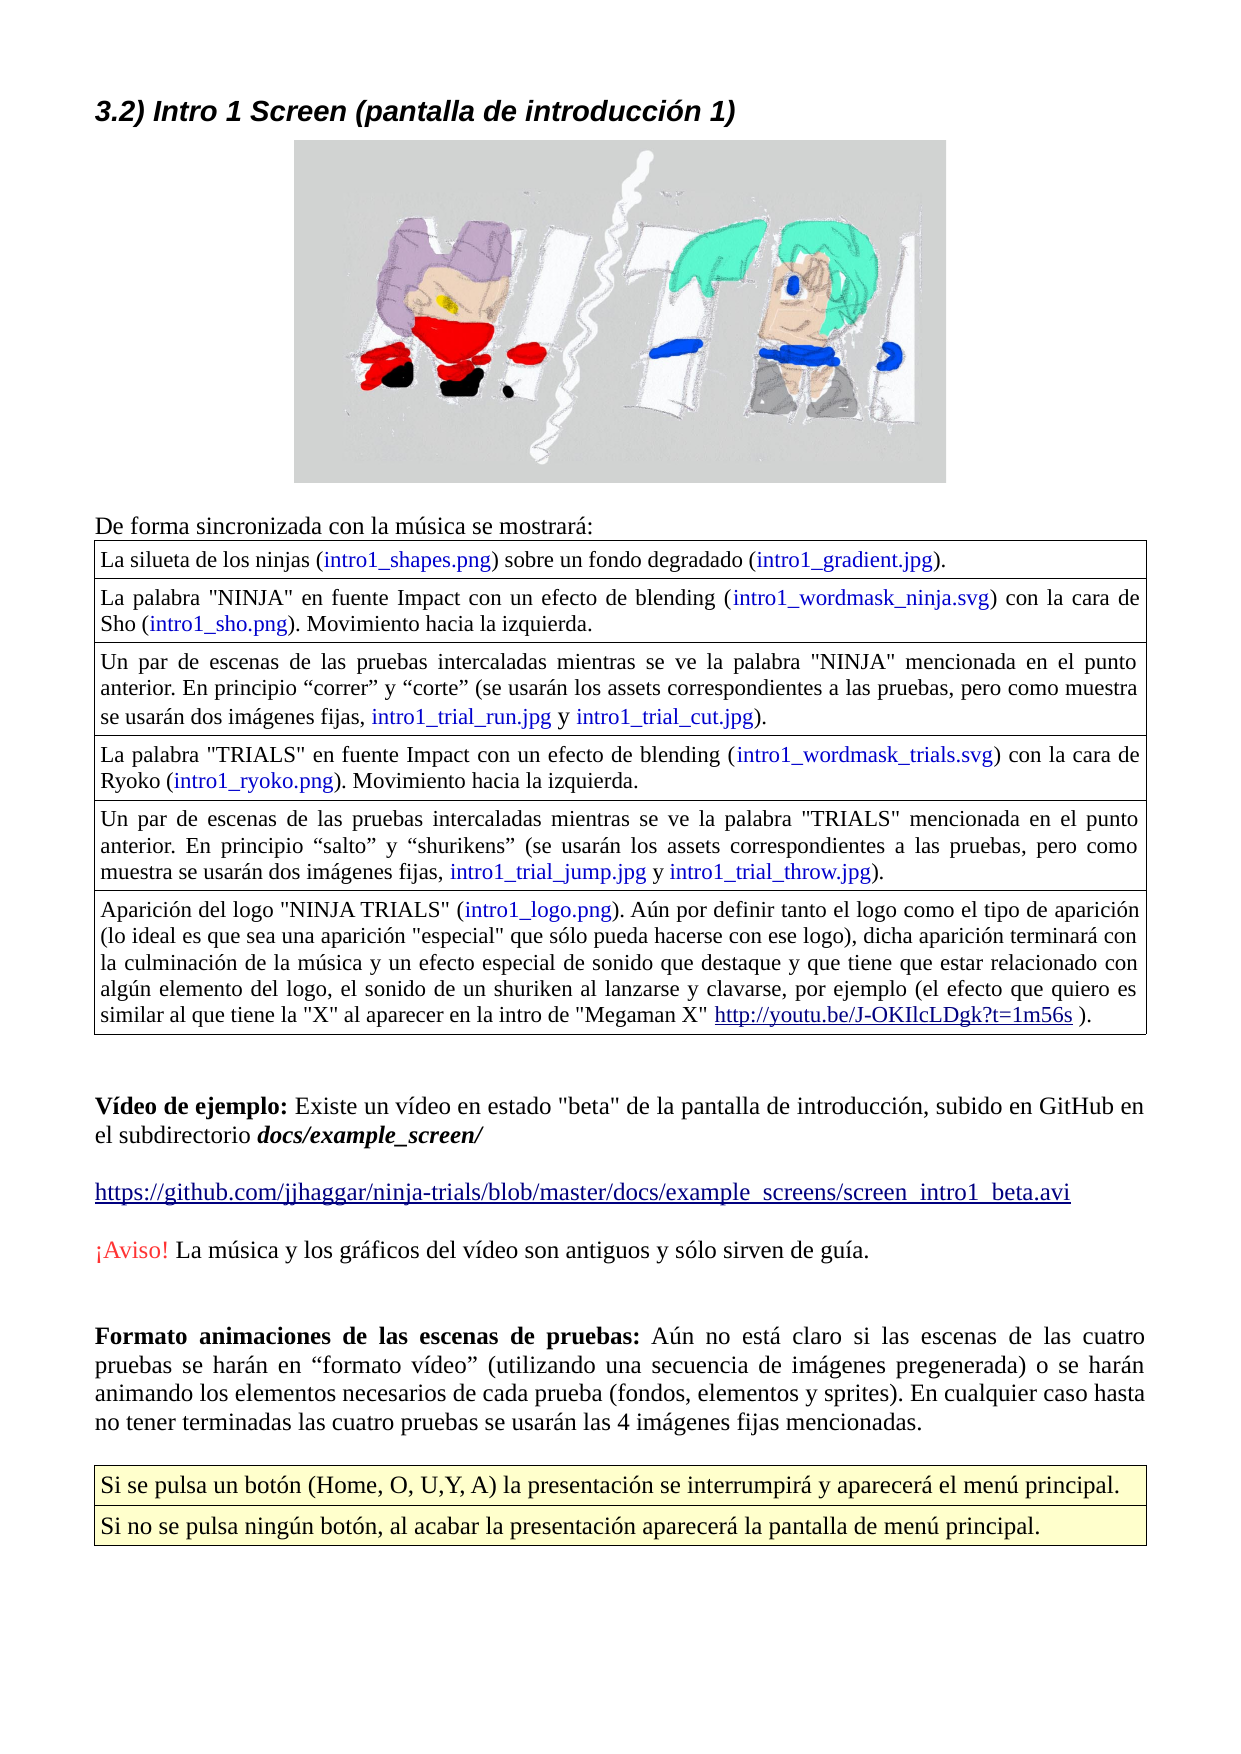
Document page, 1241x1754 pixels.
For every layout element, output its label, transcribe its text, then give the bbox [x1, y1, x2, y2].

table_cell Un par de escenas de las pruebas intercaladas mientras se ve la palabra "NINJA" mencionada en el punto anterior. En principio “correr” y “corte” (se usarán los assets correspondientes a las pruebas, pero como muestra se usarán dos imágenes fijas, intro1_trial_run.jpg y intro1_trial_cut.jpg). [95, 643, 1146, 735]
subtitle 3.2) Intro 1 Screen (pantalla de introducción 1) [94, 94, 1146, 128]
table_cell Un par de escenas de las pruebas intercaladas mientras se ve la palabra "TRIALS" mencionada en el punto anterior. En principio “salto” y “shurikens” (se usarán los assets correspondientes a las pruebas, pero como muestra se usarán dos imágenes fijas, intro1_trial_jump.jpg y intro1_trial_throw.jpg). [95, 801, 1146, 890]
text Formato animaciones de las escenas de pruebas: Aún no está claro si las escenas de las cuatro pruebas se harán en “formato vídeo” (utilizando una secuencia de imágenes pregenerada) o se harán animando los elementos necesarios de cada prueba (fondos, elementos y sprites). En cualquier caso hasta no tener terminadas las cuatro pruebas se usarán las 4 imágenes fijas mencionadas. [94, 1321, 1146, 1436]
table_header Si se pulsa un botón (Home, O, U,Y, A) la presentación se interrumpirá y aparecerá el menú principal. [95, 1466, 1146, 1505]
table_header La silueta de los ninjas (intro1_shapes.png) sobre un fondo degradado (intro1_gradient.jpg). [95, 541, 1146, 578]
table_cell La palabra "TRIALS" en fuente Impact con un efecto de blending (intro1_wordmask_trials.svg) con la cara de Ryoko (intro1_ryoko.png). Movimiento hacia la izquierda. [95, 736, 1146, 799]
table_cell Aparición del logo "NINJA TRIALS" (intro1_logo.png). Aún por definir tanto el logo como el tipo de aparición (lo ideal es que sea una aparición "especial" que sólo pueda hacerse con ese logo), dicha aparición terminará con la culminación de la música y un efecto especial de sonido que destaque y que tiene que estar relacionado con algún elemento del logo, el sonido de un shuriken al lanzarse y clavarse, por ejemplo (el efecto que quiero es similar al que tiene la "X" al aparecer en la intro de "Megaman X" http://youtu.be/J-OKIlcLDgk?t=1m56s ). [95, 891, 1146, 1033]
text ¡Aviso! La música y los gráficos del vídeo son antiguos y sólo sirven de guía. [94, 1235, 1146, 1263]
table_cell Si no se pulsa ningún botón, al acabar la presentación aparecerá la pantalla de menú principal. [95, 1506, 1146, 1545]
picture [294, 140, 947, 483]
text De forma sincronizada con la música se mostrará: [94, 511, 1146, 540]
text https://github.com/jjhaggar/ninja-trials/blob/master/docs/example_screens/screen_intro1_beta.avi [94, 1177, 1146, 1206]
table_cell La palabra "NINJA" en fuente Impact con un efecto de blending (intro1_wordmask_ninja.svg) con la cara de Sho (intro1_sho.png). Movimiento hacia la izquierda. [95, 579, 1146, 642]
text Vídeo de ejemplo: Existe un vídeo en estado "beta" de la pantalla de introducción, subido en GitHub en el subdirectorio docs/example_screen/ [94, 1091, 1146, 1148]
